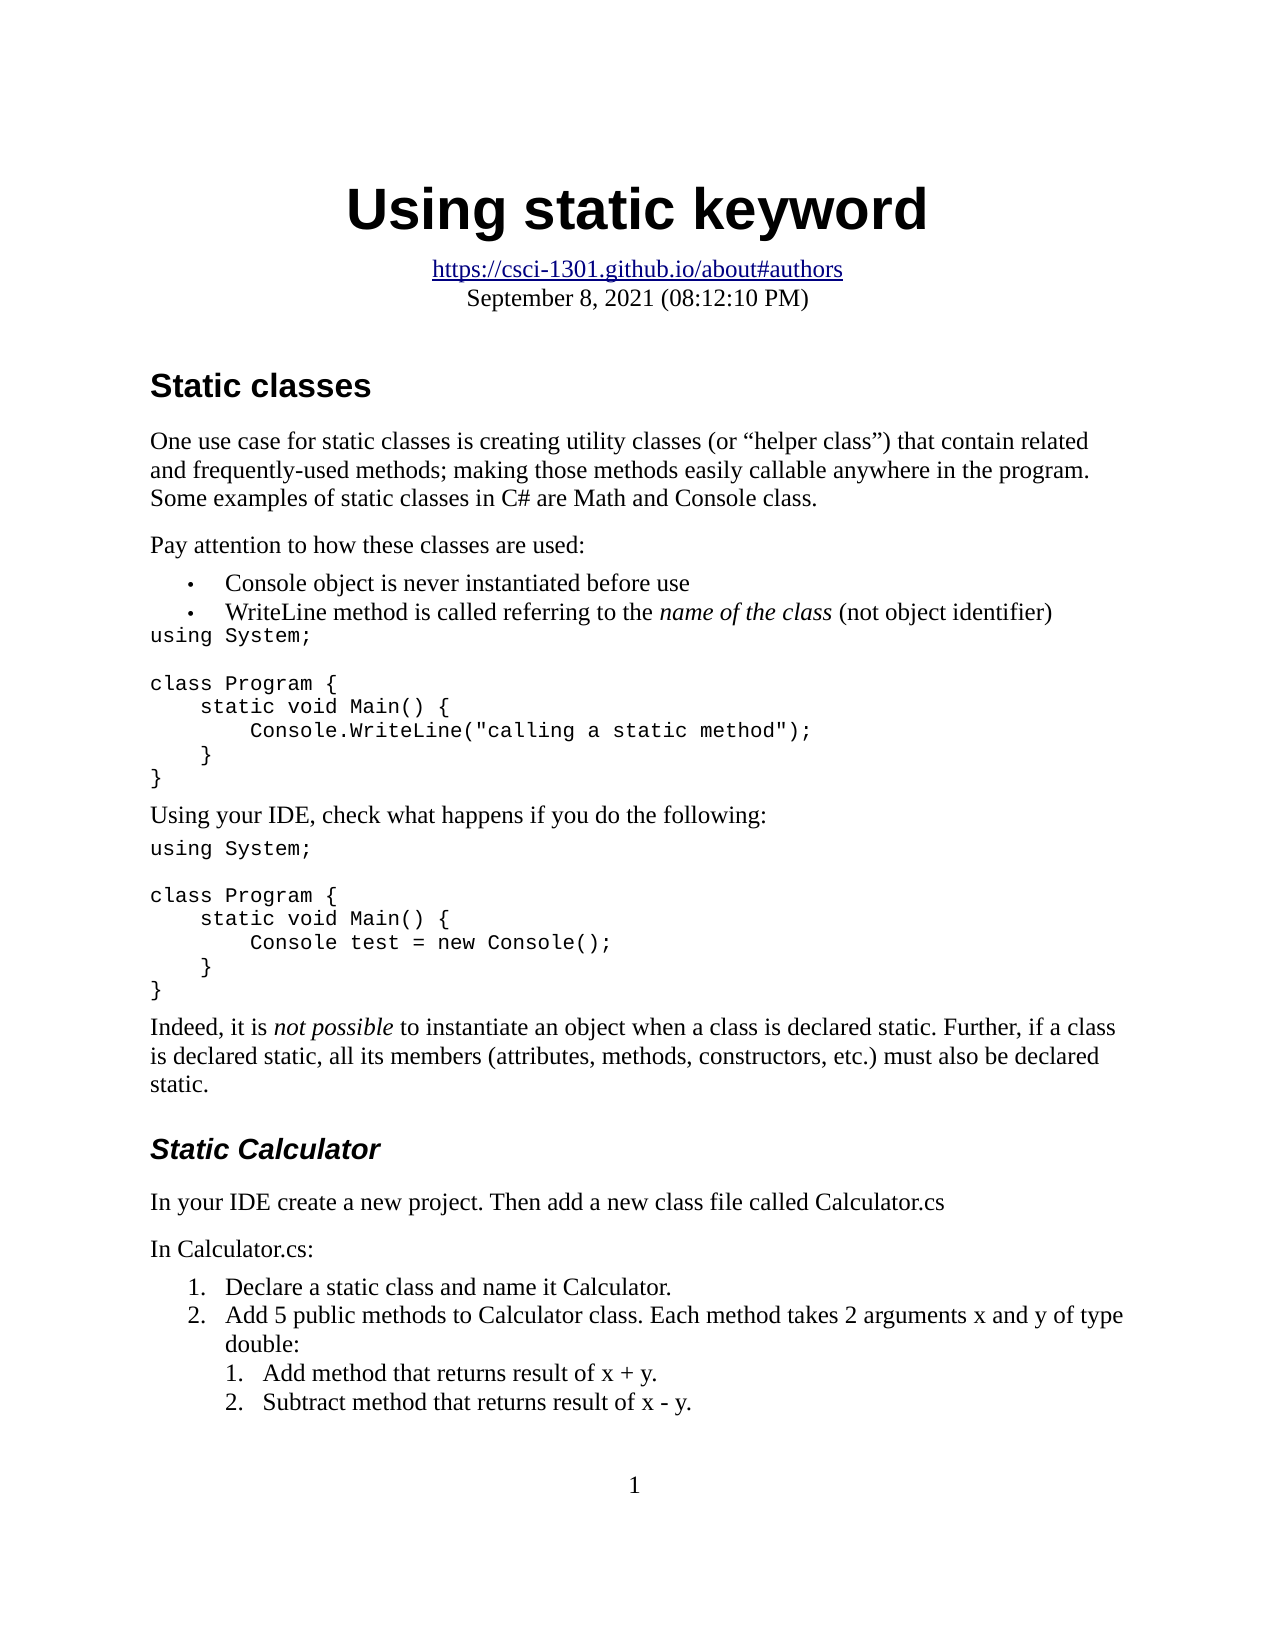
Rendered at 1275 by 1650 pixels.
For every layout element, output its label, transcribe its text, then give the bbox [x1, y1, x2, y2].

list Add 5 public methods to Calculator class. Each method takes 2 arguments x and y of type double: [187, 1300, 1125, 1358]
text static void Main() { [150, 908, 1125, 932]
text In Calculator.cs: [150, 1234, 1125, 1263]
subtitle Static Calculator [150, 1132, 1125, 1166]
list Console object is never instantiated before use [187, 568, 1125, 597]
list Subtract method that returns result of x - y. [225, 1387, 1125, 1415]
text Using your IDE, check what happens if you do the following: [150, 800, 1125, 828]
text class Program { [150, 673, 1125, 696]
text using System; [150, 625, 1125, 649]
title Using static keyword [150, 175, 1125, 242]
text Indeed, it is not possible to instantiate an object when a class is declared static. Further, if a class is declared static, all its members (attributes, methods, constructors, etc.) must also be declared static. [150, 1012, 1125, 1098]
list Add method that returns result of x + y. [225, 1358, 1125, 1387]
text In your IDE create a new project. Then add a new class file called Calculator.cs [150, 1187, 1125, 1216]
subtitle Static classes [150, 366, 1125, 404]
list Declare a static class and name it Calculator. [187, 1272, 1125, 1300]
text https://csci-1301.github.io/about#authors [150, 254, 1125, 283]
text } [150, 956, 1125, 979]
text Console test = new Console(); [150, 932, 1125, 956]
text using System; [150, 837, 1125, 861]
text } [150, 979, 1125, 1003]
text Pay attention to how these classes are used: [150, 530, 1125, 559]
text } [150, 767, 1125, 791]
list WriteLine method is called referring to the name of the class (not object identifier) [187, 597, 1125, 625]
text One use case for static classes is creating utility classes (or “helper class”) that contain related and frequently-used methods; making those methods easily callable anywhere in the program. Some examples of static classes in C# are Math and Console class. [150, 426, 1125, 512]
text Console.WriteLine("calling a static method"); [150, 720, 1125, 743]
text } [150, 743, 1125, 767]
text static void Main() { [150, 696, 1125, 720]
text class Program { [150, 885, 1125, 908]
text September 8, 2021 (08:12:10 PM) [150, 283, 1125, 312]
